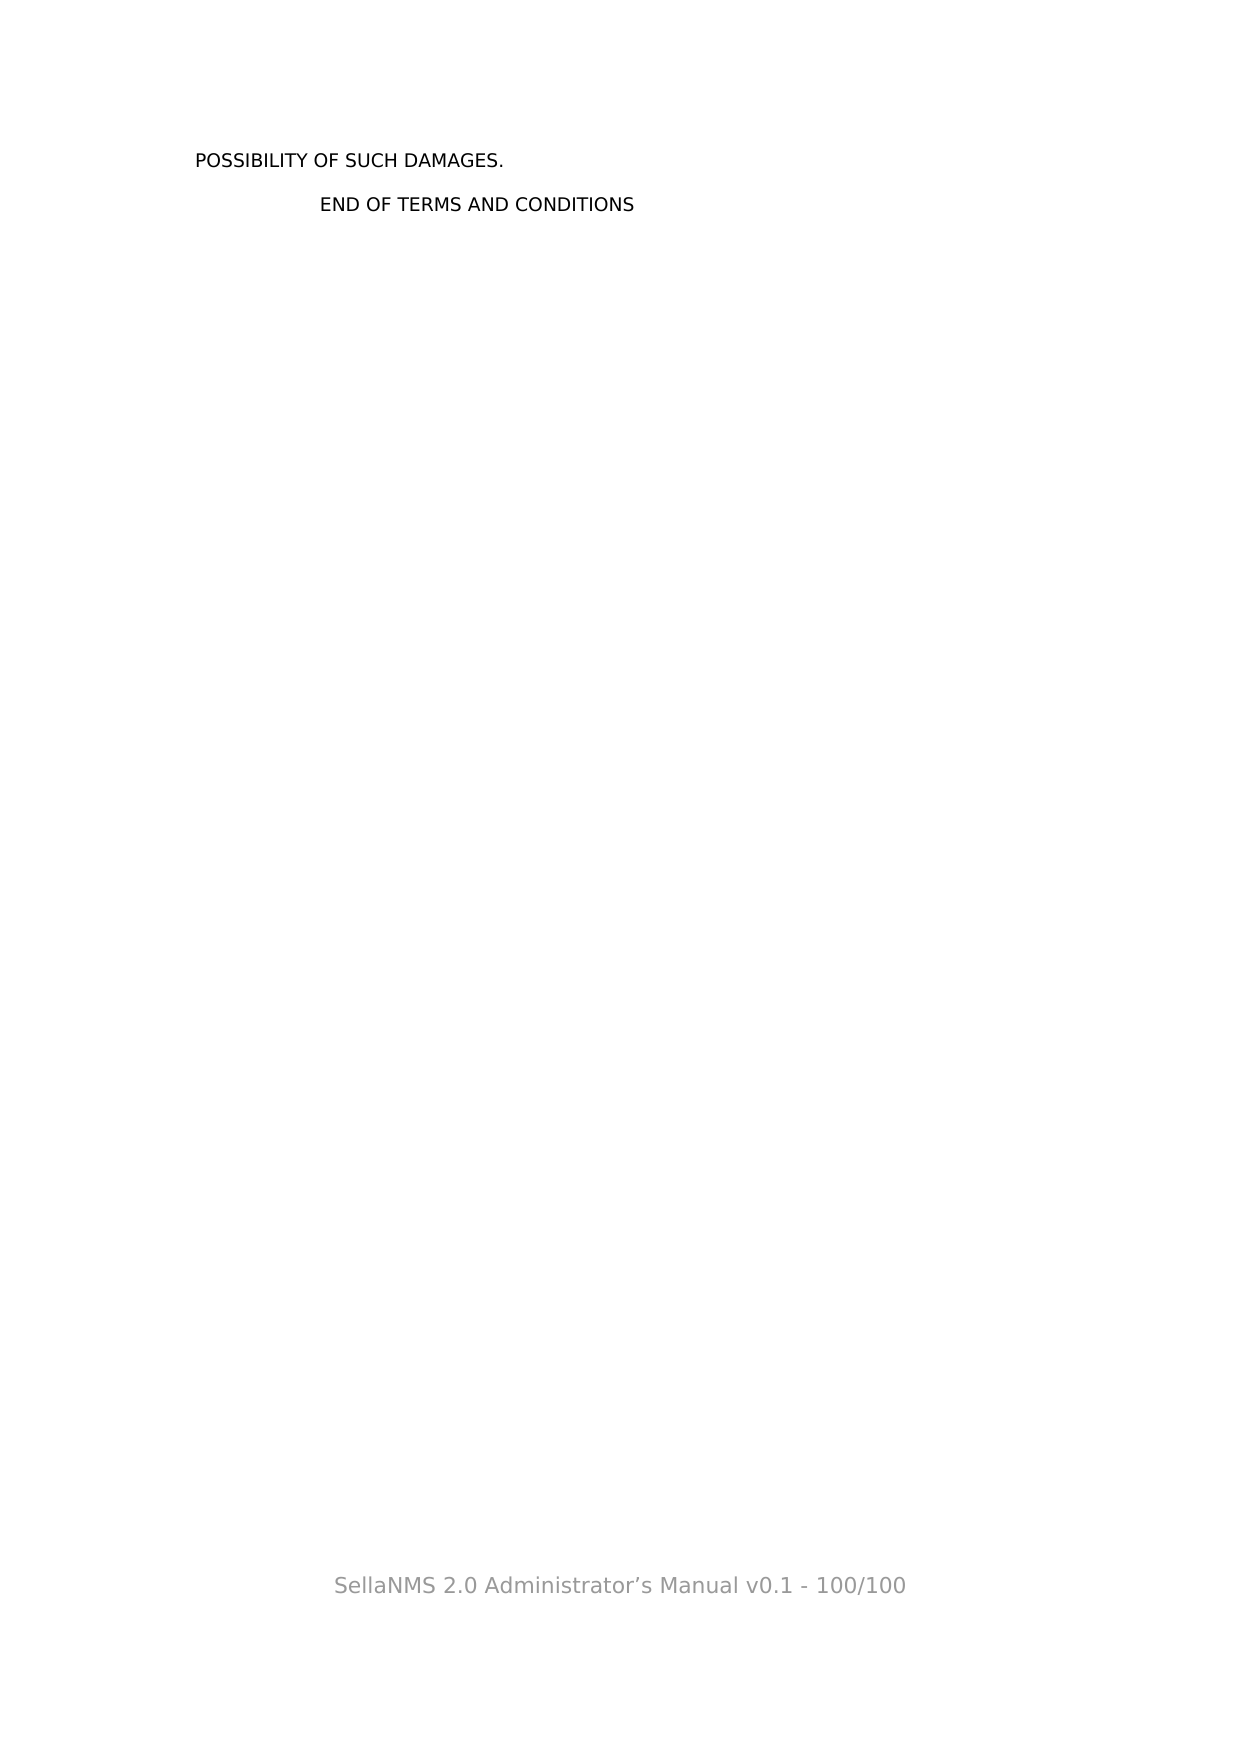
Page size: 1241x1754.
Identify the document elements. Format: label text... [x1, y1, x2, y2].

text END OF TERMS AND CONDITIONS [195, 194, 1053, 216]
text POSSIBILITY OF SUCH DAMAGES. [195, 150, 1053, 172]
